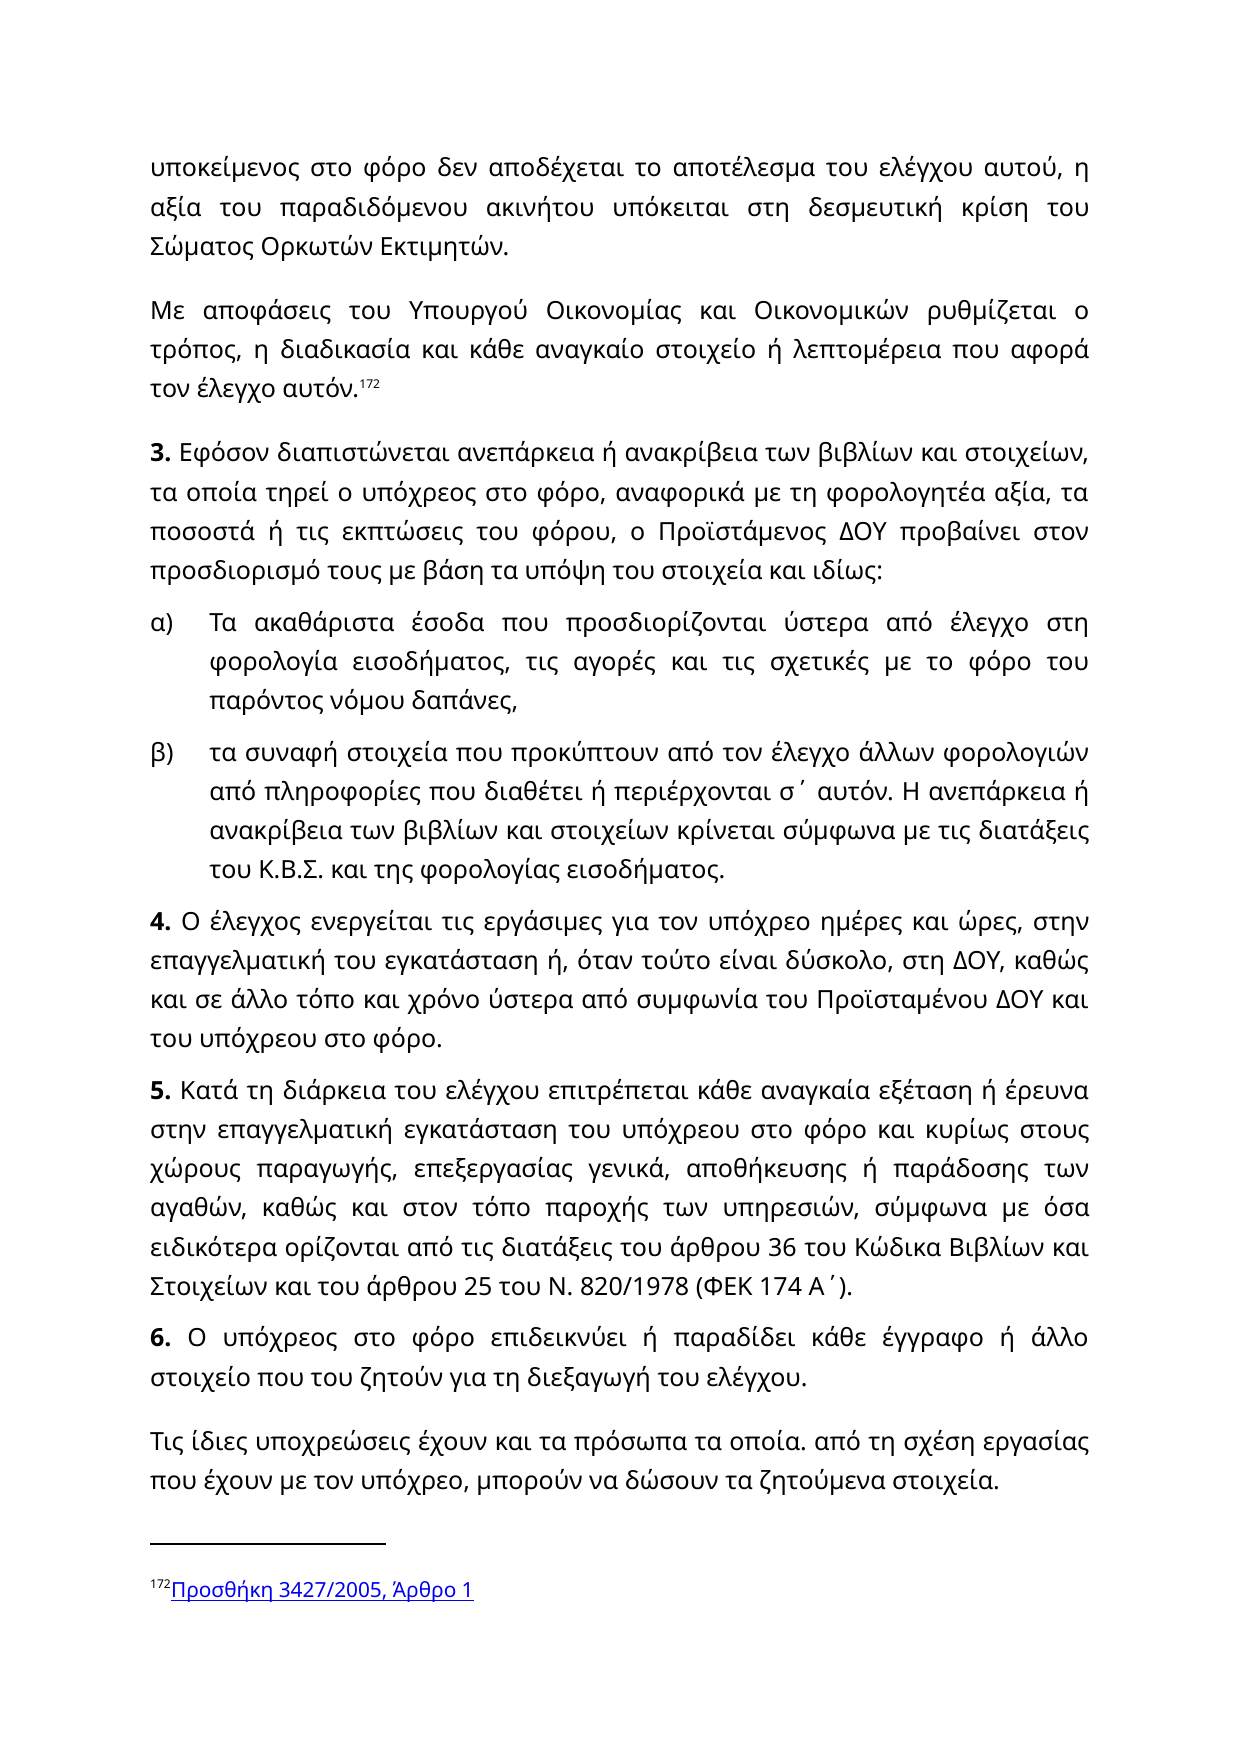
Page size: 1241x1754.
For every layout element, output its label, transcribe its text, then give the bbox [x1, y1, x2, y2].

list β) τα συναφή στοιχεία που προκύπτουν από τον έλεγχο άλλων φορολογιών από πληροφορίες που διαθέτει ή περιέρχονται σ΄ αυτόν. Η ανεπάρκεια ή ανακρίβεια των βιβλίων και στοιχείων κρίνεται σύμφωνα με τις διατάξεις του Κ.Β.Σ. και της φορολογίας εισοδήματος. [150, 734, 1090, 886]
text 3. Εφόσον διαπιστώνεται ανεπάρκεια ή ανακρίβεια των βιβλίων και στοιχείων, τα οποία τηρεί ο υπόχρεος στο φόρο, αναφορικά με τη φορολογητέα αξία, τα ποσοστά ή τις εκπτώσεις του φόρου, ο Προϊστάμενος ΔΟΥ προβαίνει στον προσδιορισμό τους με βάση τα υπόψη του στοιχεία και ιδίως: [150, 435, 1090, 587]
text Προσθήκη 3427/2005, Άρθρο 1 [150, 1576, 1090, 1604]
list α) Τα ακαθάριστα έσοδα που προσδιορίζονται ύστερα από έλεγχο στη φορολογία εισοδήματος, τις αγορές και τις σχετικές με το φόρο του παρόντος νόμου δαπάνες, [150, 604, 1090, 717]
text 6. Ο υπόχρεος στο φόρο επιδεικνύει ή παραδίδει κάθε έγγραφο ή άλλο στοιχείο που του ζητούν για τη διεξαγωγή του ελέγχου. [150, 1320, 1090, 1393]
text υποκείμενος στο φόρο δεν αποδέχεται το αποτέλεσμα του ελέγχου αυτού, η αξία του παραδιδόμενου ακινήτου υπόκειται στη δεσμευτική κρίση του Σώματος Ορκωτών Εκτιμητών. [150, 150, 1090, 262]
text Με αποφάσεις του Υπουργού Οικονομίας και Οικονομικών ρυθμίζεται ο τρόπος, η διαδικασία και κάθε αναγκαίο στοιχείο ή λεπτομέρεια που αφορά τον έλεγχο αυτόν. [150, 292, 1090, 405]
text 4. Ο έλεγχος ενεργείται τις εργάσιμες για τον υπόχρεο ημέρες και ώρες, στην επαγγελματική του εγκατάσταση ή, όταν τούτο είναι δύσκολο, στη ΔΟΥ, καθώς και σε άλλο τόπο και χρόνο ύστερα από συμφωνία του Προϊσταμένου ΔΟΥ και του υπόχρεου στο φόρο. [150, 903, 1090, 1055]
text 5. Κατά τη διάρκεια του ελέγχου επιτρέπεται κάθε αναγκαία εξέταση ή έρευνα στην επαγγελματική εγκατάσταση του υπόχρεου στο φόρο και κυρίως στους χώρους παραγωγής, επεξεργασίας γενικά, αποθήκευσης ή παράδοσης των αγαθών, καθώς και στον τόπο παροχής των υπηρεσιών, σύμφωνα με όσα ειδικότερα ορίζονται από τις διατάξεις του άρθρου 36 του Κώδικα Βιβλίων και Στοιχείων και του άρθρου 25 του Ν. 820/1978 (ΦΕΚ 174 Α΄). [150, 1072, 1090, 1302]
text Τις ίδιες υποχρεώσεις έχουν και τα πρόσωπα τα οποία. από τη σχέση εργασίας που έχουν με τον υπόχρεο, μπορούν να δώσουν τα ζητούμενα στοιχεία. [150, 1423, 1090, 1497]
